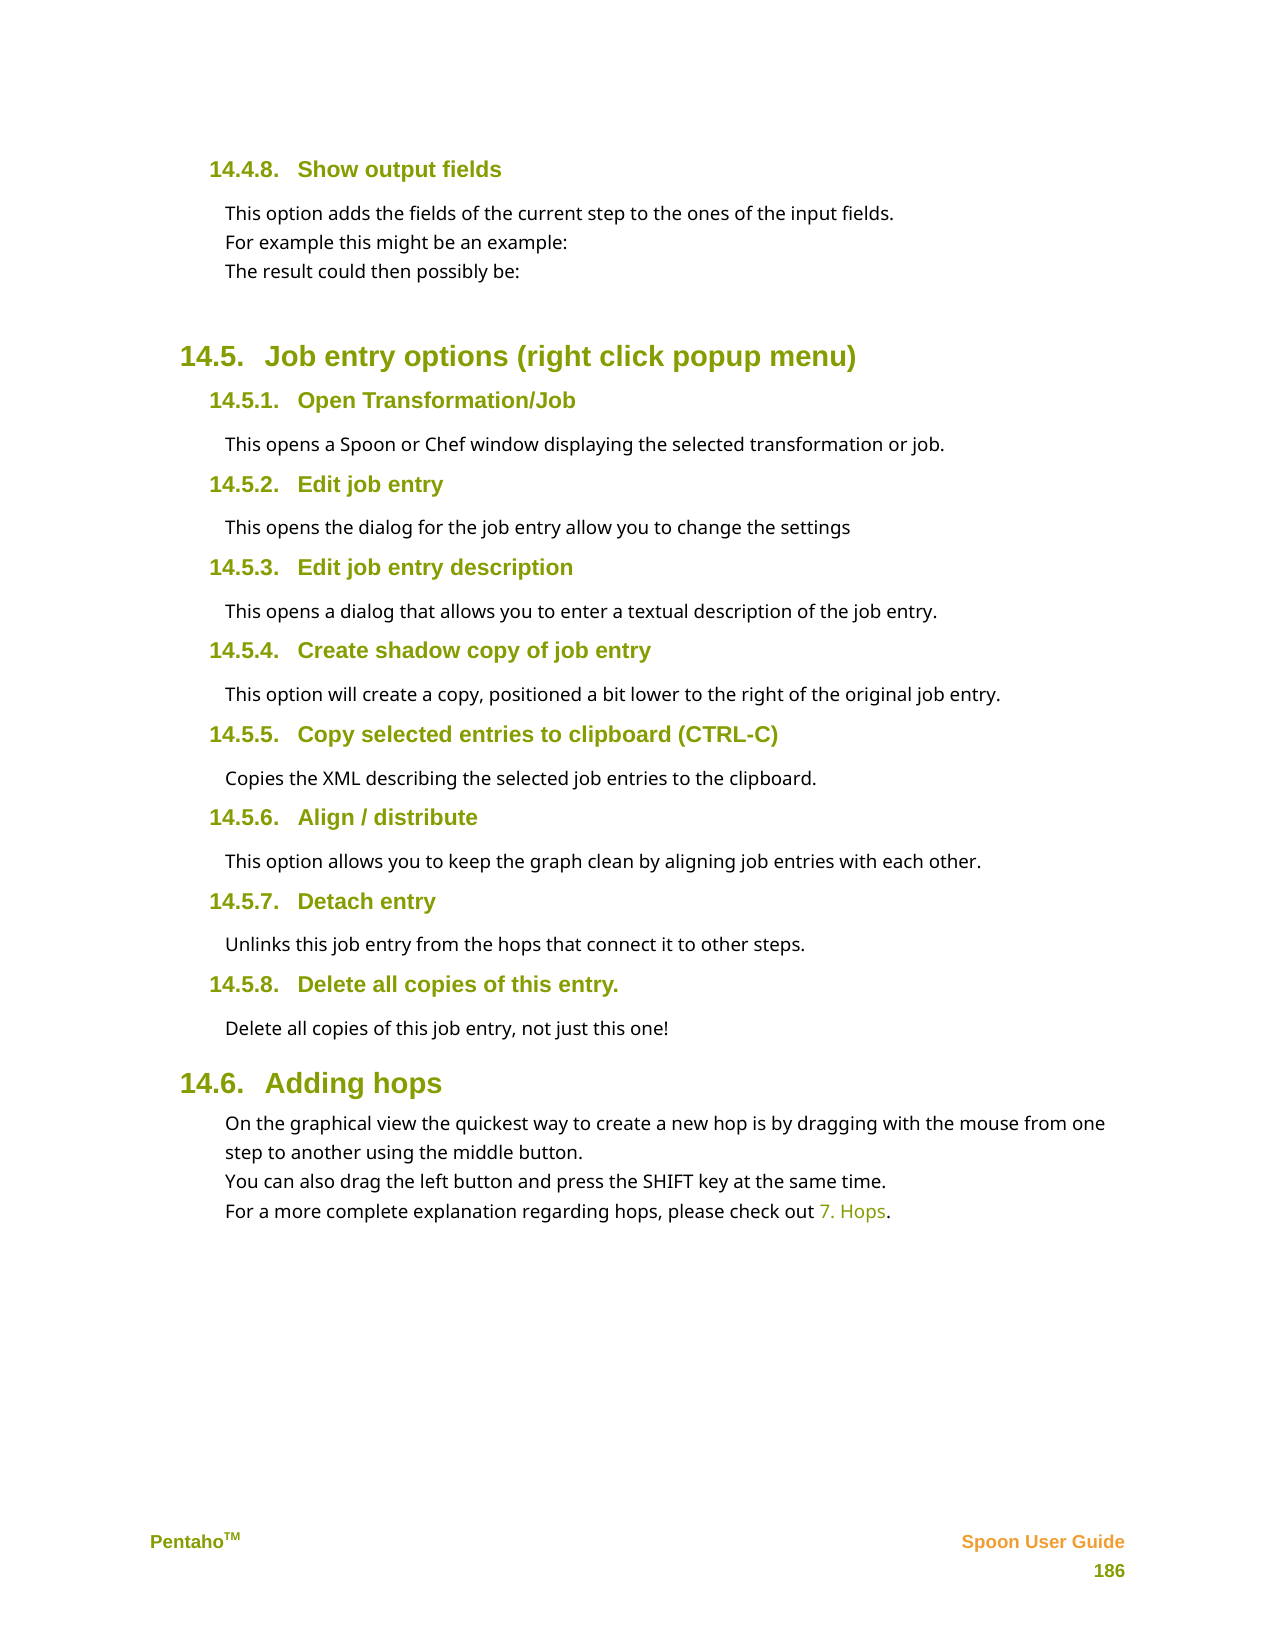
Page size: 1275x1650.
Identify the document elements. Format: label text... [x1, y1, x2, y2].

text Delete all copies of this job entry, not just this one! [225, 1012, 1125, 1041]
text This opens a Spoon or Chef window displaying the selected transformation or job. [225, 428, 1125, 457]
text On the graphical view the quickest way to create a new hop is by dragging with the mouse from one [225, 1107, 1125, 1136]
subtitle Detach entry [209, 881, 1125, 916]
text This opens a dialog that allows you to enter a textual description of the job entry. [225, 595, 1125, 624]
text This option allows you to keep the graph clean by aligning job entries with each other. [225, 845, 1125, 874]
subtitle Open Transformation/Job [209, 381, 1125, 416]
text Copies the XML describing the selected job entries to the clipboard. [225, 762, 1125, 791]
subtitle Delete all copies of this entry. [209, 965, 1125, 999]
subtitle Job entry options (right click popup menu) [179, 339, 1125, 374]
text For a more complete explanation regarding hops, please check out 7. Hops. [225, 1195, 1125, 1224]
text This option adds the fields of the current step to the ones of the input fields. [225, 197, 1125, 226]
subtitle Adding hops [179, 1066, 1125, 1101]
text Unlinks this job entry from the hops that connect it to other steps. [225, 928, 1125, 958]
text step to another using the middle button. [225, 1136, 1125, 1166]
text The result could then possibly be: [225, 256, 1125, 285]
text This option will create a copy, positioned a bit lower to the right of the original job entry. [225, 678, 1125, 707]
subtitle Show output fields [209, 150, 1125, 185]
subtitle Copy selected entries to clipboard (CTRL-C) [209, 714, 1125, 749]
subtitle Edit job entry description [209, 548, 1125, 582]
subtitle Create shadow copy of job entry [209, 631, 1125, 666]
text This opens the dialog for the job entry allow you to change the settings [225, 511, 1125, 541]
text You can also drag the left button and press the SHIFT key at the same time. [225, 1166, 1125, 1195]
text For example this might be an example: [225, 226, 1125, 256]
subtitle Edit job entry [209, 464, 1125, 499]
subtitle Align / distribute [209, 798, 1125, 833]
